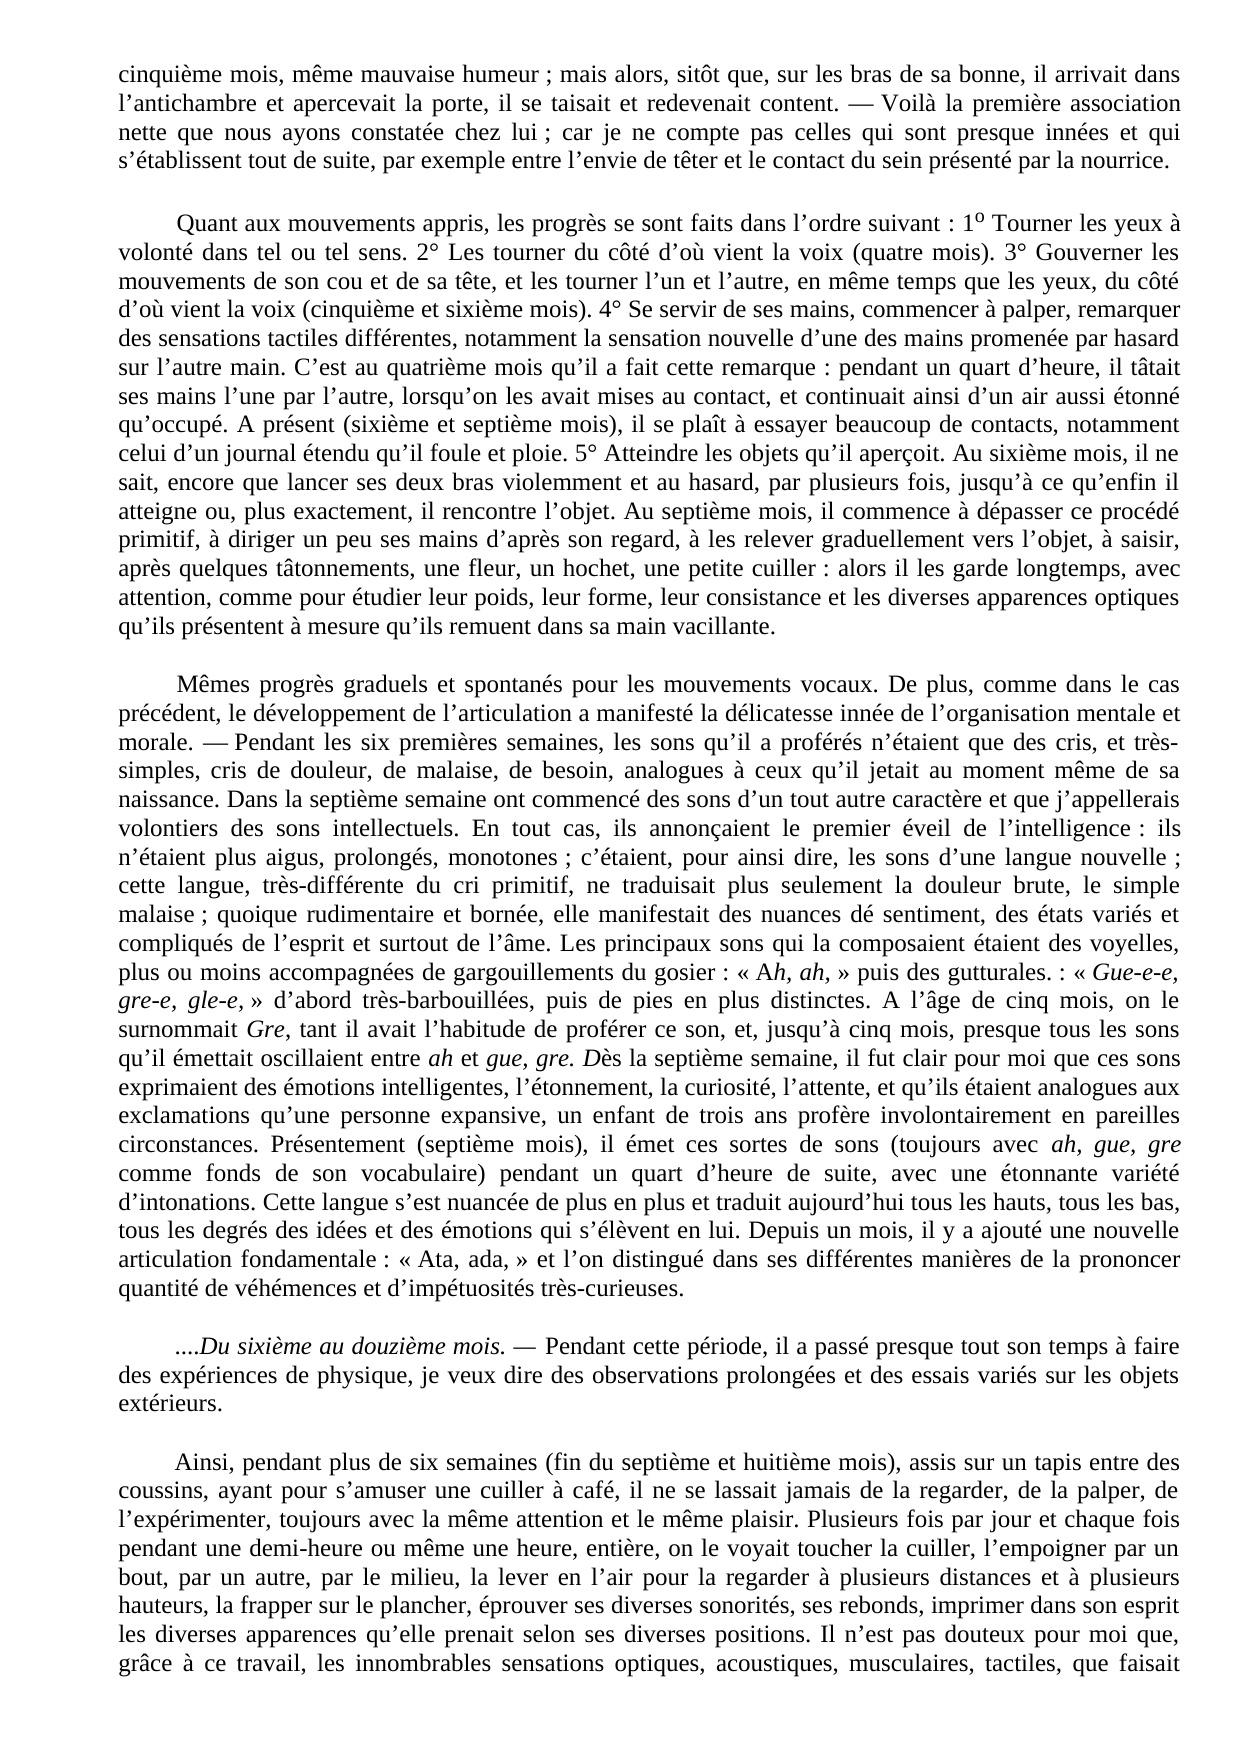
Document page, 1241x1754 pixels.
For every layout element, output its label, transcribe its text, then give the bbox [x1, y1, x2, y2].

text Mêmes progrès graduels et spontanés pour les mouvements vocaux. De plus, comme dans le cas précédent, le développement de l’articulation a manifesté la délicatesse innée de l’organisation mentale et morale. — Pendant les six premières semaines, les sons qu’il a proférés n’étaient que des cris, et très-simples, cris de douleur, de malaise, de besoin, analogues à ceux qu’il jetait au moment même de sa naissance. Dans la septième semaine ont commencé des sons d’un tout autre caractère et que j’appellerais volontiers des sons intellectuels. En tout cas, ils annonçaient le premier éveil de l’intelligence : ils n’étaient plus aigus, prolongés, monotones ; c’étaient, pour ainsi dire, les sons d’une langue nouvelle ; cette langue, très-différente du cri primitif, ne traduisait plus seulement la douleur brute, le simple malaise ; quoique rudimentaire et bornée, elle manifestait des nuances dé sentiment, des états variés et compliqués de l’esprit et surtout de l’âme. Les principaux sons qui la composaient étaient des voyelles, plus ou moins accompagnées de gargouillements du gosier : « Ah, ah, » puis des gutturales. : « Gue-e-e, gre-e, gle-e, » d’abord très-barbouillées, puis de pies en plus distinctes. A l’âge de cinq mois, on le surnommait Gre, tant il avait l’habitude de proférer ce son, et, jusqu’à cinq mois, presque tous les sons qu’il émettait oscillaient entre ah et gue, gre. Dès la septième semaine, il fut clair pour moi que ces sons exprimaient des émotions intelligentes, l’étonnement, la curiosité, l’attente, et qu’ils étaient analogues aux exclamations qu’une personne expansive, un enfant de trois ans profère involontairement en pareilles circonstances. Présentement (septième mois), il émet ces sortes de sons (toujours avec ah, gue, gre comme fonds de son vocabulaire) pendant un quart d’heure de suite, avec une étonnante variété d’intonations. Cette langue s’est nuancée de plus en plus et traduit aujourd’hui tous les hauts, tous les bas, tous les degrés des idées et des émotions qui s’élèvent en lui. Depuis un mois, il y a ajouté une nouvelle articulation fondamentale : « Ata, ada, » et l’on distingué dans ses différentes manières de la prononcer quantité de véhémences et d’impétuosités très-curieuses. [118, 669, 1181, 1302]
text cinquième mois, même mauvaise humeur ; mais alors, sitôt que, sur les bras de sa bonne, il arrivait dans l’antichambre et apercevait la porte, il se taisait et redevenait content. — Voilà la première association nette que nous ayons constatée chez lui ; car je ne compte pas celles qui sont presque innées et qui s’établissent tout de suite, par exemple entre l’envie de têter et le contact du sein présenté par la nourrice. [118, 59, 1181, 174]
text ....Du sixième au douzième mois. — Pendant cette période, il a passé presque tout son temps à faire des expériences de physique, je veux dire des observations prolongées et des essais variés sur les objets extérieurs. [118, 1331, 1181, 1417]
text Ainsi, pendant plus de six semaines (fin du septième et huitième mois), assis sur un tapis entre des coussins, ayant pour s’amuser une cuiller à café, il ne se lassait jamais de la regarder, de la palper, de l’expérimenter, toujours avec la même attention et le même plaisir. Plusieurs fois par jour et chaque fois pendant une demi-heure ou même une heure, entière, on le voyait toucher la cuiller, l’empoigner par un bout, par un autre, par le milieu, la lever en l’air pour la regarder à plusieurs distances et à plusieurs hauteurs, la frapper sur le plancher, éprouver ses diverses sonorités, ses rebonds, imprimer dans son esprit les diverses apparences qu’elle prenait selon ses diverses positions. Il n’est pas douteux pour moi que, grâce à ce travail, les innombrables sensations optiques, acoustiques, musculaires, tactiles, que faisait [118, 1447, 1181, 1677]
text Quant aux mouvements appris, les progrès se sont faits dans l’ordre suivant : 1o Tourner les yeux à volonté dans tel ou tel sens. 2° Les tourner du côté d’où vient la voix (quatre mois). 3° Gouverner les mouvements de son cou et de sa tête, et les tourner l’un et l’autre, en même temps que les yeux, du côté d’où vient la voix (cinquième et sixième mois). 4° Se servir de ses mains, commencer à palper, remarquer des sensations tactiles différentes, notamment la sensation nouvelle d’une des mains promenée par hasard sur l’autre main. C’est au quatrième mois qu’il a fait cette remarque : pendant un quart d’heure, il tâtait ses mains l’une par l’autre, lorsqu’on les avait mises au contact, et continuait ainsi d’un air aussi étonné qu’occupé. A présent (sixième et septième mois), il se plaît à essayer beaucoup de contacts, notamment celui d’un journal étendu qu’il foule et ploie. 5° Atteindre les objets qu’il aperçoit. Au sixième mois, il ne sait, encore que lancer ses deux bras violemment et au hasard, par plusieurs fois, jusqu’à ce qu’enfin il atteigne ou, plus exactement, il rencontre l’objet. Au septième mois, il commence à dépasser ce procédé primitif, à diriger un peu ses mains d’après son regard, à les relever graduellement vers l’objet, à saisir, après quelques tâtonnements, une fleur, un hochet, une petite cuiller : alors il les garde longtemps, avec attention, comme pour étudier leur poids, leur forme, leur consistance et les diverses apparences optiques qu’ils présentent à mesure qu’ils remuent dans sa main vacillante. [118, 203, 1181, 639]
